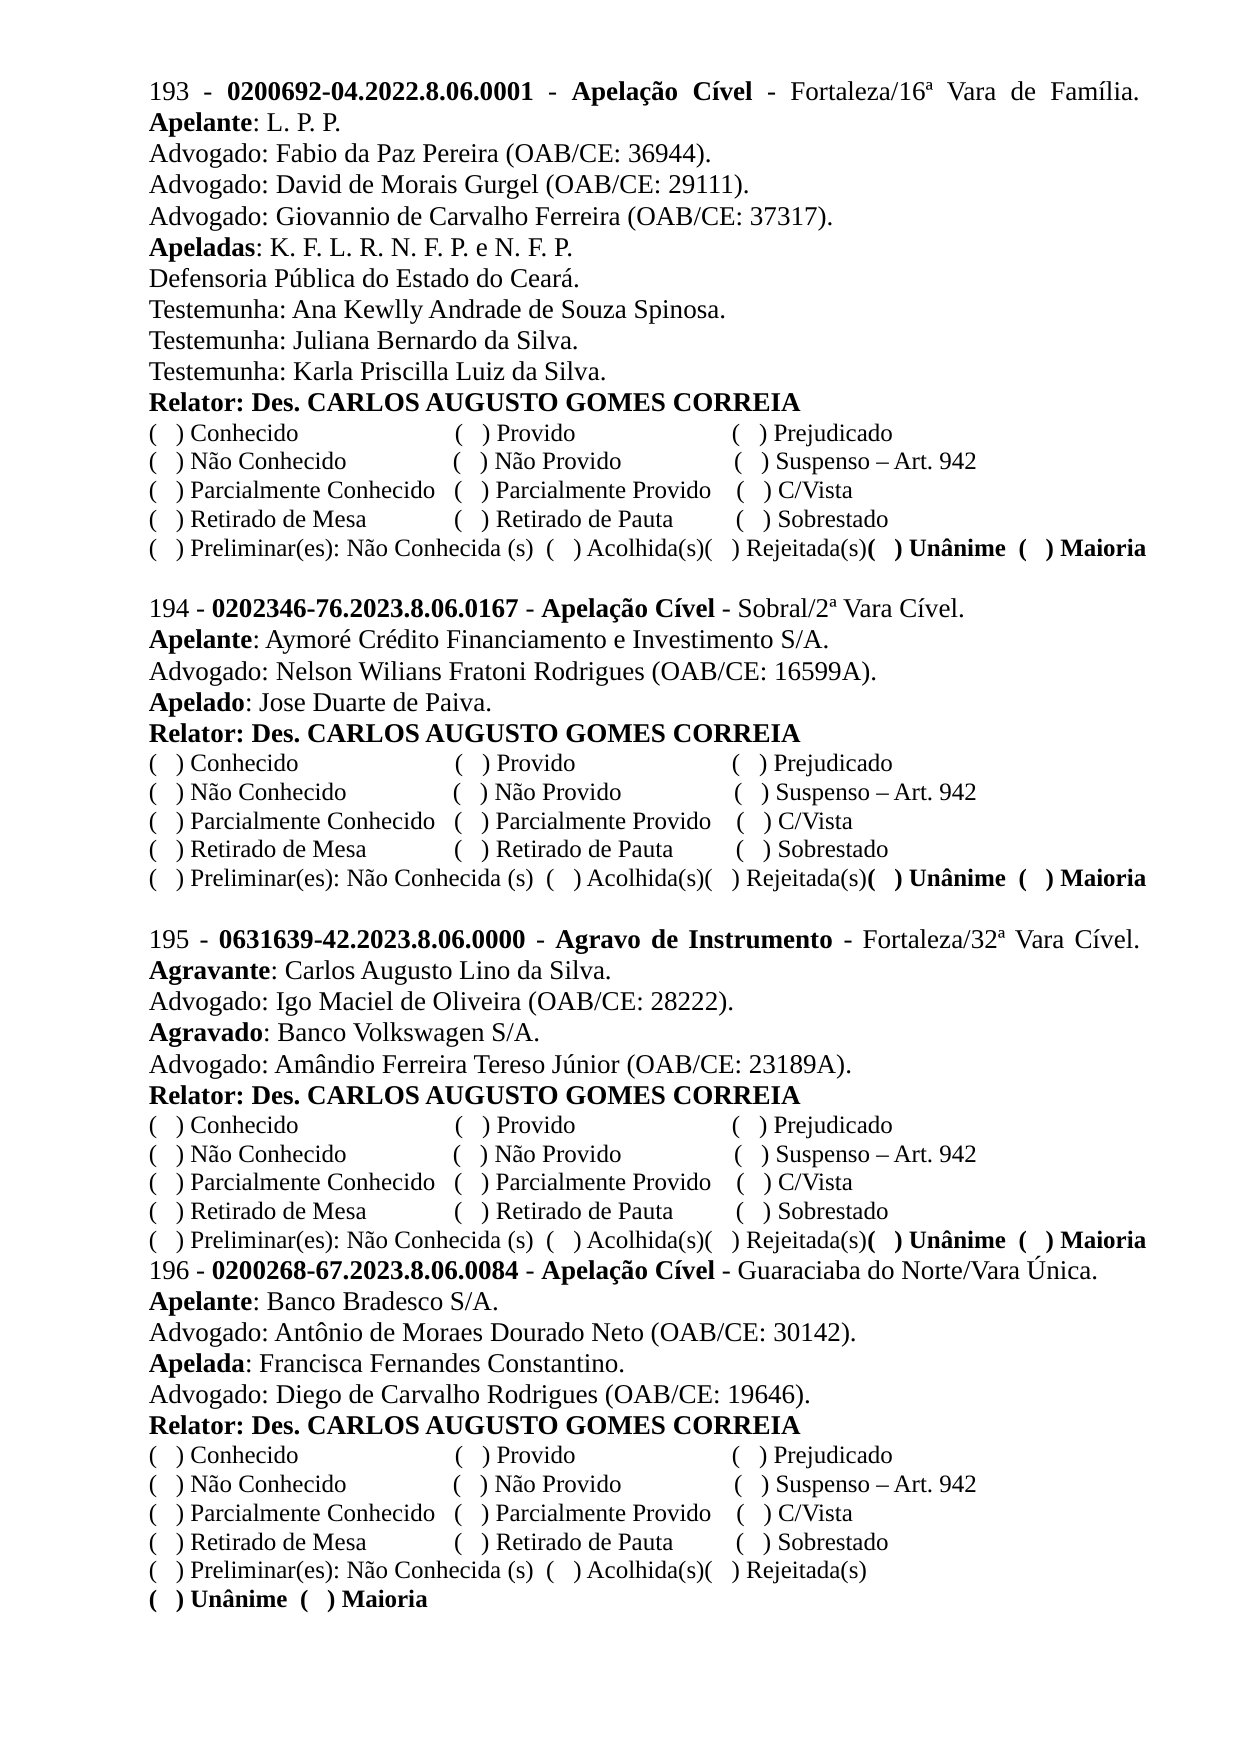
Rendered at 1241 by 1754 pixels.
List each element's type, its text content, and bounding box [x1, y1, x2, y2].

text Advogado: Fabio da Paz Pereira (OAB/CE: 36944). [148, 137, 1141, 168]
text ( ) Conhecido ( ) Provido ( ) Prejudicado [148, 418, 1141, 446]
text ( ) Parcialmente Conhecido ( ) Parcialmente Provido ( ) C/Vista [148, 1498, 1158, 1527]
text Relator: Des. CARLOS AUGUSTO GOMES CORREIA [148, 717, 1141, 748]
text ( ) Conhecido ( ) Provido ( ) Prejudicado [148, 1110, 1141, 1139]
text ( ) Não Conhecido ( ) Não Provido ( ) Suspenso – Art. 942 [148, 777, 1158, 806]
text Apelada: Francisca Fernandes Constantino. [148, 1347, 1141, 1378]
text Apelante: Aymoré Crédito Financiamento e Investimento S/A. [148, 624, 1141, 655]
text ( ) Retirado de Mesa ( ) Retirado de Pauta ( ) Sobrestado [148, 1196, 1158, 1225]
text ( ) Retirado de Mesa ( ) Retirado de Pauta ( ) Sobrestado [148, 834, 1158, 863]
text ( ) Preliminar(es): Não Conhecida (s) ( ) Acolhida(s)( ) Rejeitada(s) [148, 1556, 1158, 1584]
text Defensoria Pública do Estado do Ceará. [148, 262, 1141, 293]
text Relator: Des. CARLOS AUGUSTO GOMES CORREIA [148, 386, 1141, 418]
text ( ) Conhecido ( ) Provido ( ) Prejudicado [148, 748, 1141, 777]
text Agravado: Banco Volkswagen S/A. [148, 1017, 1141, 1048]
text 193 - 0200692-04.2022.8.06.0001 - Apelação Cível - Fortaleza/16ª Vara de Família. Apelante: L. P. P. [148, 75, 1141, 137]
text ( ) Unânime ( ) Maioria [148, 1584, 1158, 1613]
text Advogado: Nelson Wilians Fratoni Rodrigues (OAB/CE: 16599A). [148, 655, 1141, 686]
text ( ) Parcialmente Conhecido ( ) Parcialmente Provido ( ) C/Vista [148, 806, 1158, 834]
text Advogado: Diego de Carvalho Rodrigues (OAB/CE: 19646). [148, 1378, 1141, 1409]
text ( ) Preliminar(es): Não Conhecida (s) ( ) Acolhida(s)( ) Rejeitada(s)( ) Unânime ( ) Maioria [148, 533, 1158, 561]
text Advogado: Giovannio de Carvalho Ferreira (OAB/CE: 37317). [148, 199, 1141, 231]
text ( ) Parcialmente Conhecido ( ) Parcialmente Provido ( ) C/Vista [148, 475, 1158, 504]
text ( ) Retirado de Mesa ( ) Retirado de Pauta ( ) Sobrestado [148, 1527, 1158, 1556]
text ( ) Preliminar(es): Não Conhecida (s) ( ) Acolhida(s)( ) Rejeitada(s)( ) Unânime ( ) Maioria [148, 1225, 1158, 1254]
text Advogado: Igo Maciel de Oliveira (OAB/CE: 28222). [148, 985, 1141, 1017]
text Relator: Des. CARLOS AUGUSTO GOMES CORREIA [148, 1409, 1141, 1441]
text 196 - 0200268-67.2023.8.06.0084 - Apelação Cível - Guaraciaba do Norte/Vara Única. [148, 1254, 1141, 1285]
text Advogado: Amândio Ferreira Tereso Júnior (OAB/CE: 23189A). [148, 1048, 1141, 1079]
text ( ) Conhecido ( ) Provido ( ) Prejudicado [148, 1441, 1141, 1469]
text Testemunha: Karla Priscilla Luiz da Silva. [148, 355, 1141, 386]
text Apelante: Banco Bradesco S/A. [148, 1285, 1141, 1316]
text ( ) Não Conhecido ( ) Não Provido ( ) Suspenso – Art. 942 [148, 1469, 1158, 1498]
text Apeladas: K. F. L. R. N. F. P. e N. F. P. [148, 231, 1141, 262]
text Advogado: Antônio de Moraes Dourado Neto (OAB/CE: 30142). [148, 1316, 1141, 1347]
text Advogado: David de Morais Gurgel (OAB/CE: 29111). [148, 168, 1141, 199]
text ( ) Preliminar(es): Não Conhecida (s) ( ) Acolhida(s)( ) Rejeitada(s)( ) Unânime ( ) Maioria [148, 863, 1158, 892]
text 194 - 0202346-76.2023.8.06.0167 - Apelação Cível - Sobral/2ª Vara Cível. [148, 592, 1141, 624]
text ( ) Não Conhecido ( ) Não Provido ( ) Suspenso – Art. 942 [148, 1139, 1158, 1167]
text Relator: Des. CARLOS AUGUSTO GOMES CORREIA [148, 1079, 1141, 1110]
text ( ) Não Conhecido ( ) Não Provido ( ) Suspenso – Art. 942 [148, 446, 1158, 475]
text Testemunha: Juliana Bernardo da Silva. [148, 324, 1141, 355]
text ( ) Retirado de Mesa ( ) Retirado de Pauta ( ) Sobrestado [148, 504, 1158, 533]
text ( ) Parcialmente Conhecido ( ) Parcialmente Provido ( ) C/Vista [148, 1167, 1158, 1196]
text 195 - 0631639-42.2023.8.06.0000 - Agravo de Instrumento - Fortaleza/32ª Vara Cível. Agravante: Carlos Augusto Lino da Silva. [148, 923, 1141, 985]
text Apelado: Jose Duarte de Paiva. [148, 686, 1141, 717]
text Testemunha: Ana Kewlly Andrade de Souza Spinosa. [148, 293, 1141, 324]
